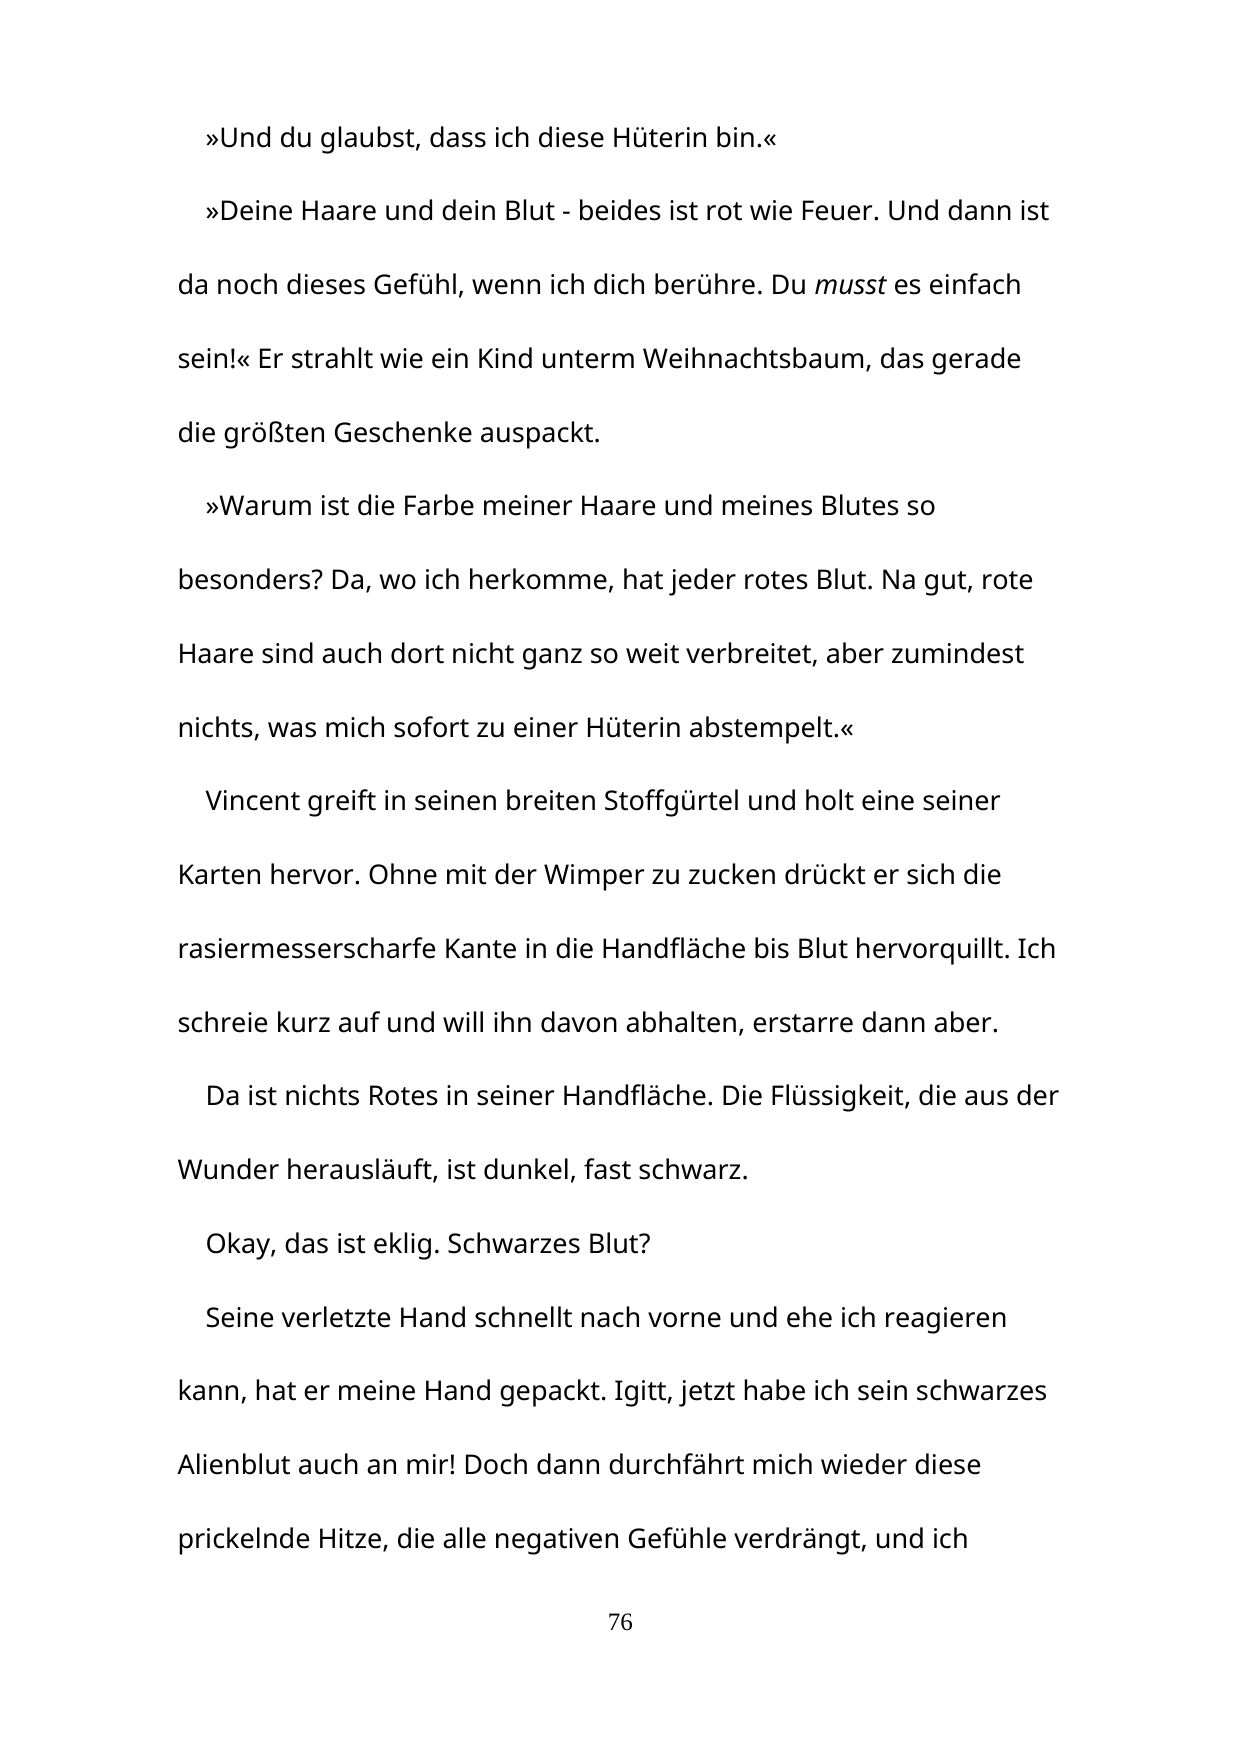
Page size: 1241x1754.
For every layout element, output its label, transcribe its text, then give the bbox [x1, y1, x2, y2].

text Vincent greift in seinen breiten Stoffgürtel und holt eine seiner Karten hervor. Ohne mit der Wimper zu zucken drückt er sich die rasiermesserscharfe Kante in die Handfläche bis Blut hervorquillt. Ich schreie kurz auf und will ihn davon abhalten, erstarre dann aber. [177, 782, 1063, 1040]
text Okay, das ist eklig. Schwarzes Blut? [177, 1224, 1063, 1261]
text Da ist nichts Rotes in seiner Handfläche. Die Flüssigkeit, die aus der Wunder herausläuft, ist dunkel, fast schwarz. [177, 1077, 1063, 1187]
text »Warum ist die Farbe meiner Haare und meines Blutes so besonders? Da, wo ich herkomme, hat jeder rotes Blut. Na gut, rote Haare sind auch dort nicht ganz so weit verbreitet, aber zumindest nichts, was mich sofort zu einer Hüterin abstempelt.« [177, 487, 1063, 745]
text Seine verletzte Hand schnellt nach vorne und ehe ich reagieren kann, hat er meine Hand gepackt. Igitt, jetzt habe ich sein schwarzes Alienblut auch an mir! Doch dann durchfährt mich wieder diese prickelnde Hitze, die alle negativen Gefühle verdrängt, und ich [177, 1298, 1063, 1556]
text »Deine Haare und dein Blut - beides ist rot wie Feuer. Und dann ist da noch dieses Gefühl, wenn ich dich berühre. Du musst es einfach sein!« Er strahlt wie ein Kind unterm Weihnachtsbaum, das gerade die größten Geschenke auspackt. [177, 192, 1063, 450]
text »Und du glaubst, dass ich diese Hüterin bin.« [177, 118, 1063, 155]
